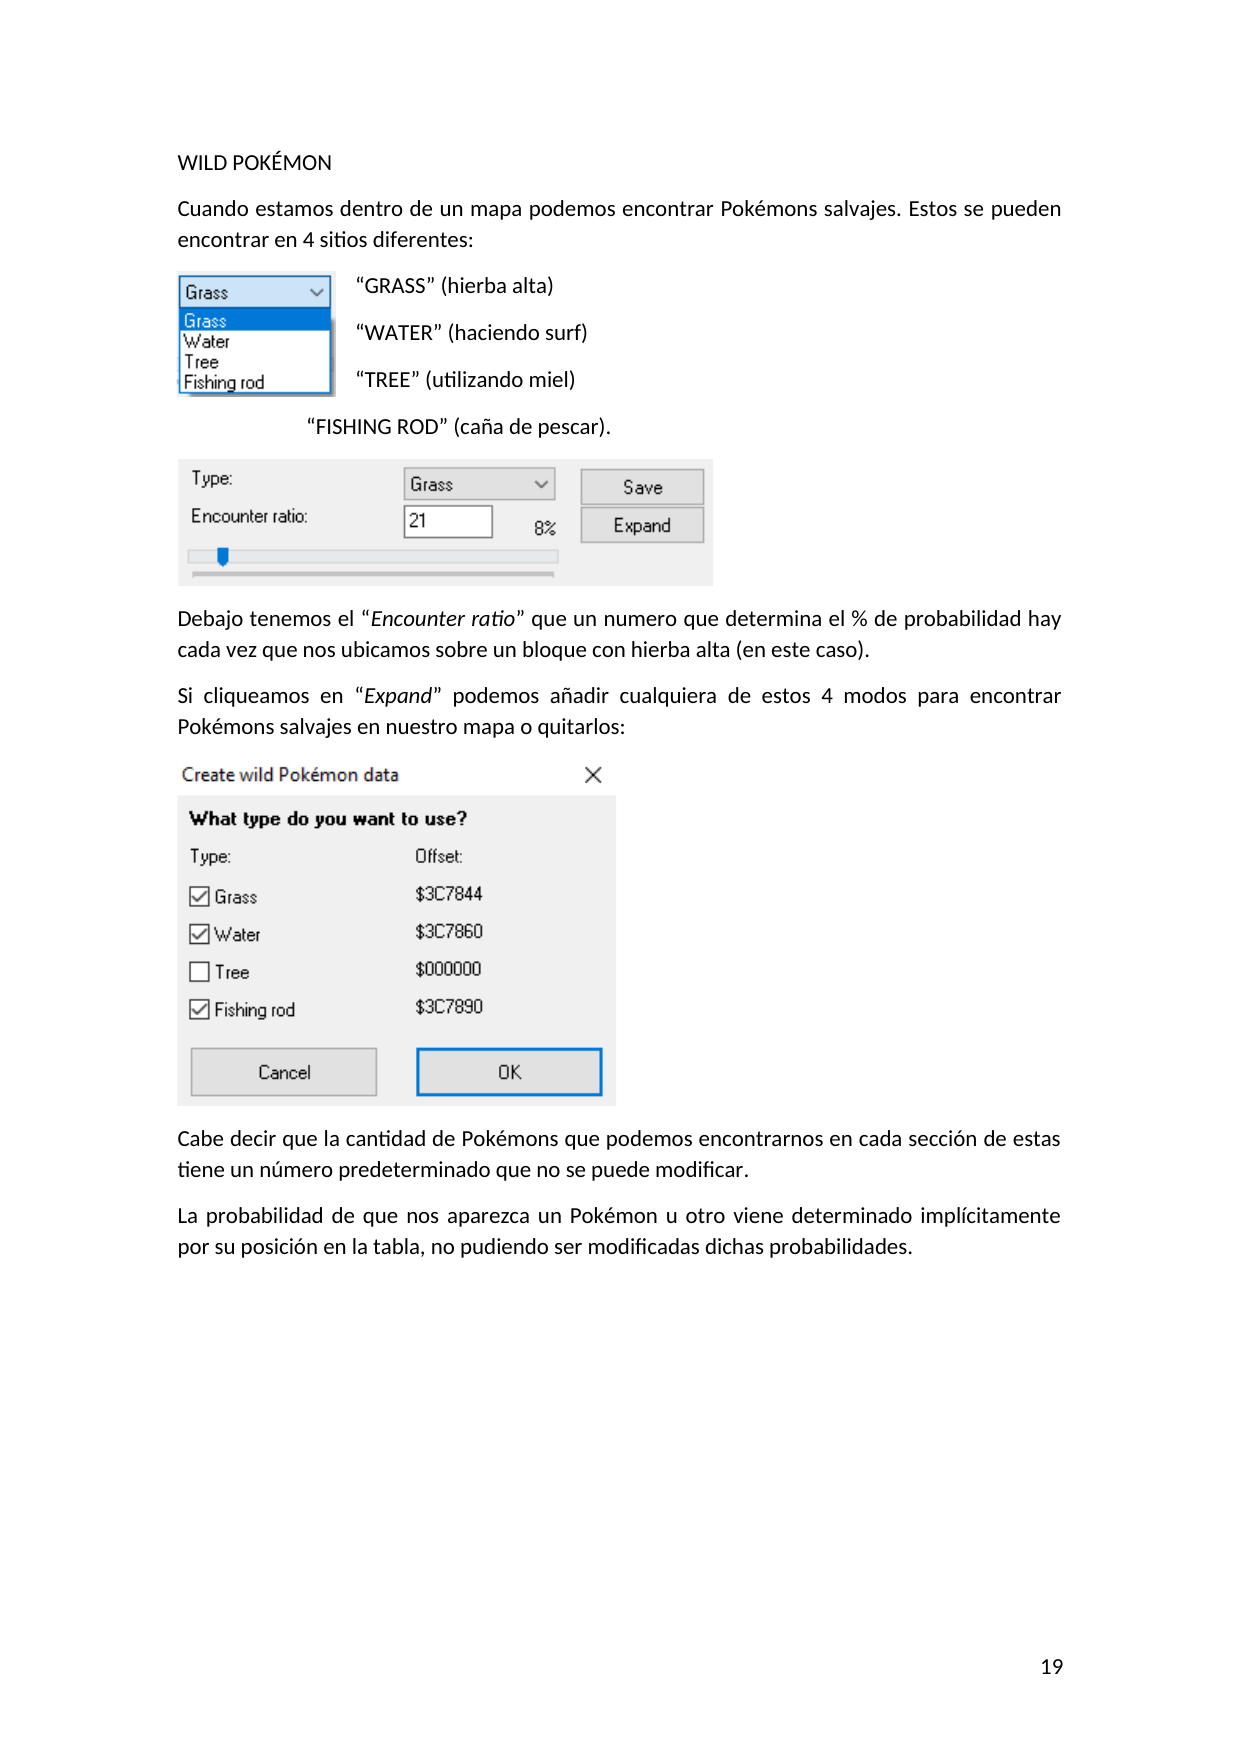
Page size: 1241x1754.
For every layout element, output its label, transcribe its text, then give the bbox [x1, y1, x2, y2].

text Cabe decir que la cantidad de Pokémons que podemos encontrarnos en cada sección de estas tiene un número predeterminado que no se puede modificar. [177, 1124, 1063, 1183]
text “TREE” (utilizando miel) [336, 365, 1063, 393]
picture [176, 271, 336, 397]
text Cuando estamos dentro de un mapa podemos encontrar Pokémons salvajes. Estos se pueden encontrar en 4 sitios diferentes: [177, 194, 1063, 253]
text “GRASS” (hierba alta) [336, 272, 1063, 299]
picture [177, 758, 617, 1106]
text Debajo tenemos el “Encounter ratio” que un numero que determina el % de probabilidad hay cada vez que nos ubicamos sobre un bloque con hierba alta (en este caso). [177, 604, 1063, 663]
text La probabilidad de que nos aparezca un Pokémon u otro viene determinado implícitamente por su posición en la tabla, no pudiendo ser modificadas dichas probabilidades. [177, 1202, 1063, 1260]
text “FISHING ROD” (caña de pescar). [177, 412, 1063, 440]
text Si cliqueamos en “Expand” podemos añadir cualquiera de estos 4 modos para encontrar Pokémons salvajes en nuestro mapa o quitarlos: [177, 682, 1063, 740]
text “WATER” (haciendo surf) [336, 318, 1063, 346]
picture [177, 459, 714, 586]
text WILD POKÉMON [177, 148, 1063, 176]
